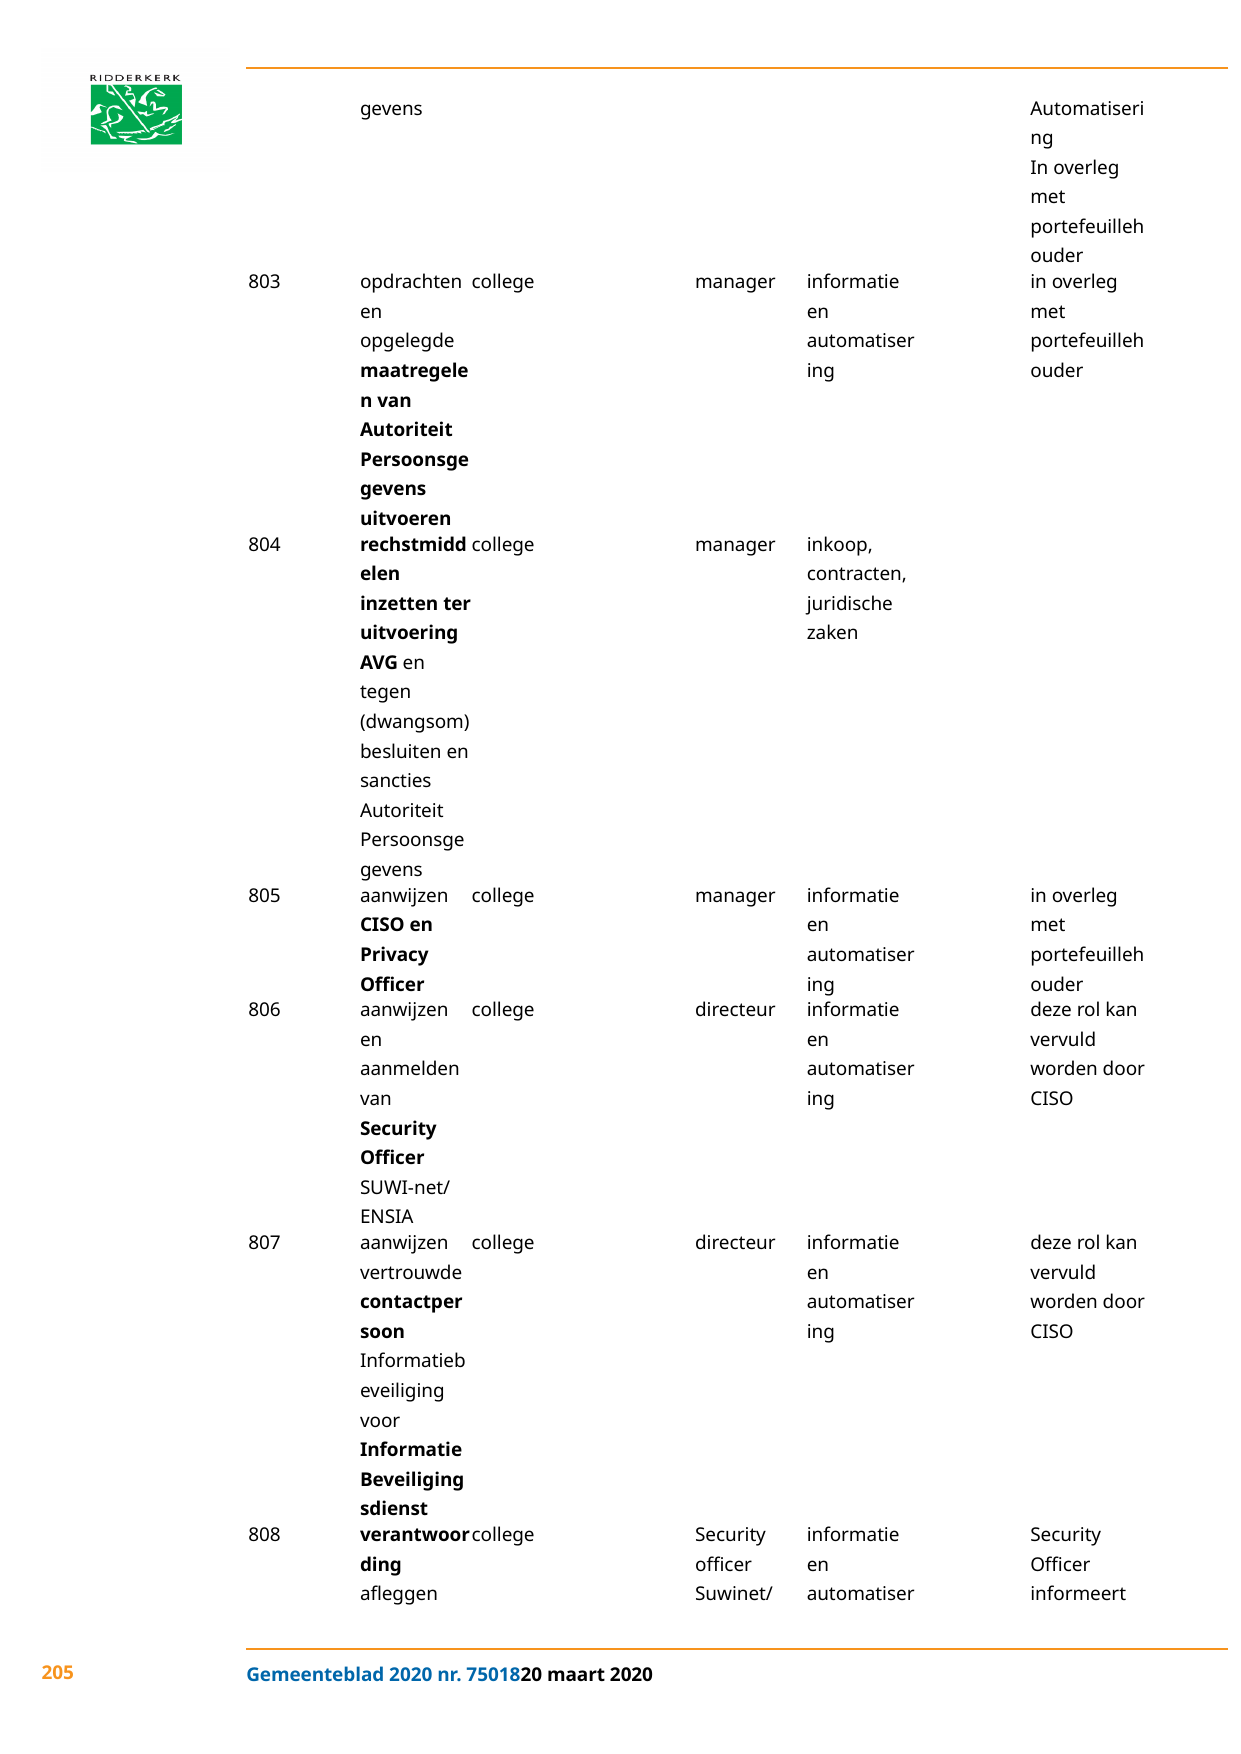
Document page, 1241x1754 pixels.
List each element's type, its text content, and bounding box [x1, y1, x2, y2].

table_cell [583, 95, 695, 268]
table_cell [583, 531, 695, 882]
table_cell [807, 95, 918, 268]
table_cell gevens [360, 95, 471, 268]
table_cell [918, 269, 1030, 531]
table_cell informatie en automatisering [807, 882, 918, 996]
table_cell [583, 1229, 695, 1521]
table_cell deze rol kan vervuld worden door CISO [1030, 996, 1152, 1229]
table_cell [918, 1521, 1030, 1606]
table_cell [695, 95, 807, 268]
table_cell [583, 269, 695, 531]
table_cell [1030, 531, 1152, 882]
table_cell 804 [248, 531, 360, 882]
table_cell 807 [248, 1229, 360, 1521]
table_cell informatie en automatiser [807, 1521, 918, 1606]
table_cell manager [695, 269, 807, 531]
table_cell [248, 95, 360, 268]
table_cell aanwijzen CISO en Privacy Officer [360, 882, 471, 996]
table_cell Security Officer informeert [1030, 1521, 1152, 1606]
table_cell [918, 531, 1030, 882]
table_cell college [471, 882, 583, 996]
table_cell [583, 1521, 695, 1606]
table_cell 806 [248, 996, 360, 1229]
table_cell informatie en automatisering [807, 269, 918, 531]
table_cell manager [695, 882, 807, 996]
table_cell deze rol kan vervuld worden door CISO [1030, 1229, 1152, 1521]
table_cell [918, 996, 1030, 1229]
table_cell [583, 882, 695, 996]
table_cell [918, 95, 1030, 268]
table_cell verantwoording afleggen [360, 1521, 471, 1606]
table_cell college [471, 531, 583, 882]
table_cell college [471, 996, 583, 1229]
table_cell [471, 95, 583, 268]
table_cell Automatisering In overleg met portefeuillehouder [1030, 95, 1152, 268]
table_cell 808 [248, 1521, 360, 1606]
table_cell rechstmiddelen inzetten ter uitvoering AVG en tegen (dwangsom)besluiten en sancties Autoriteit Persoonsgegevens [360, 531, 471, 882]
picture [41, 47, 231, 172]
table_cell 805 [248, 882, 360, 996]
table_cell 803 [248, 269, 360, 531]
table_cell Security officer Suwinet/ [695, 1521, 807, 1606]
table_cell aanwijzen vertrouwde contactpersoon Informatiebeveiliging voor Informatie Beveiligingsdienst [360, 1229, 471, 1521]
table_cell informatie en automatisering [807, 996, 918, 1229]
table_cell manager [695, 531, 807, 882]
table_cell informatie en automatisering [807, 1229, 918, 1521]
table_cell [918, 1229, 1030, 1521]
table_cell opdrachten en opgelegde maatregelen van Autoriteit Persoonsgegevens uitvoeren [360, 269, 471, 531]
table_cell college [471, 269, 583, 531]
table_cell in overleg met portefeuillehouder [1030, 269, 1152, 531]
table_cell in overleg met portefeuillehouder [1030, 882, 1152, 996]
table_cell [918, 882, 1030, 996]
table_cell college [471, 1521, 583, 1606]
table_cell aanwijzen en aanmelden van Security Officer SUWI-net/ ENSIA [360, 996, 471, 1229]
table_cell directeur [695, 1229, 807, 1521]
table_cell [583, 996, 695, 1229]
table_cell college [471, 1229, 583, 1521]
table_cell directeur [695, 996, 807, 1229]
table_cell inkoop, contracten, juridische zaken [807, 531, 918, 882]
